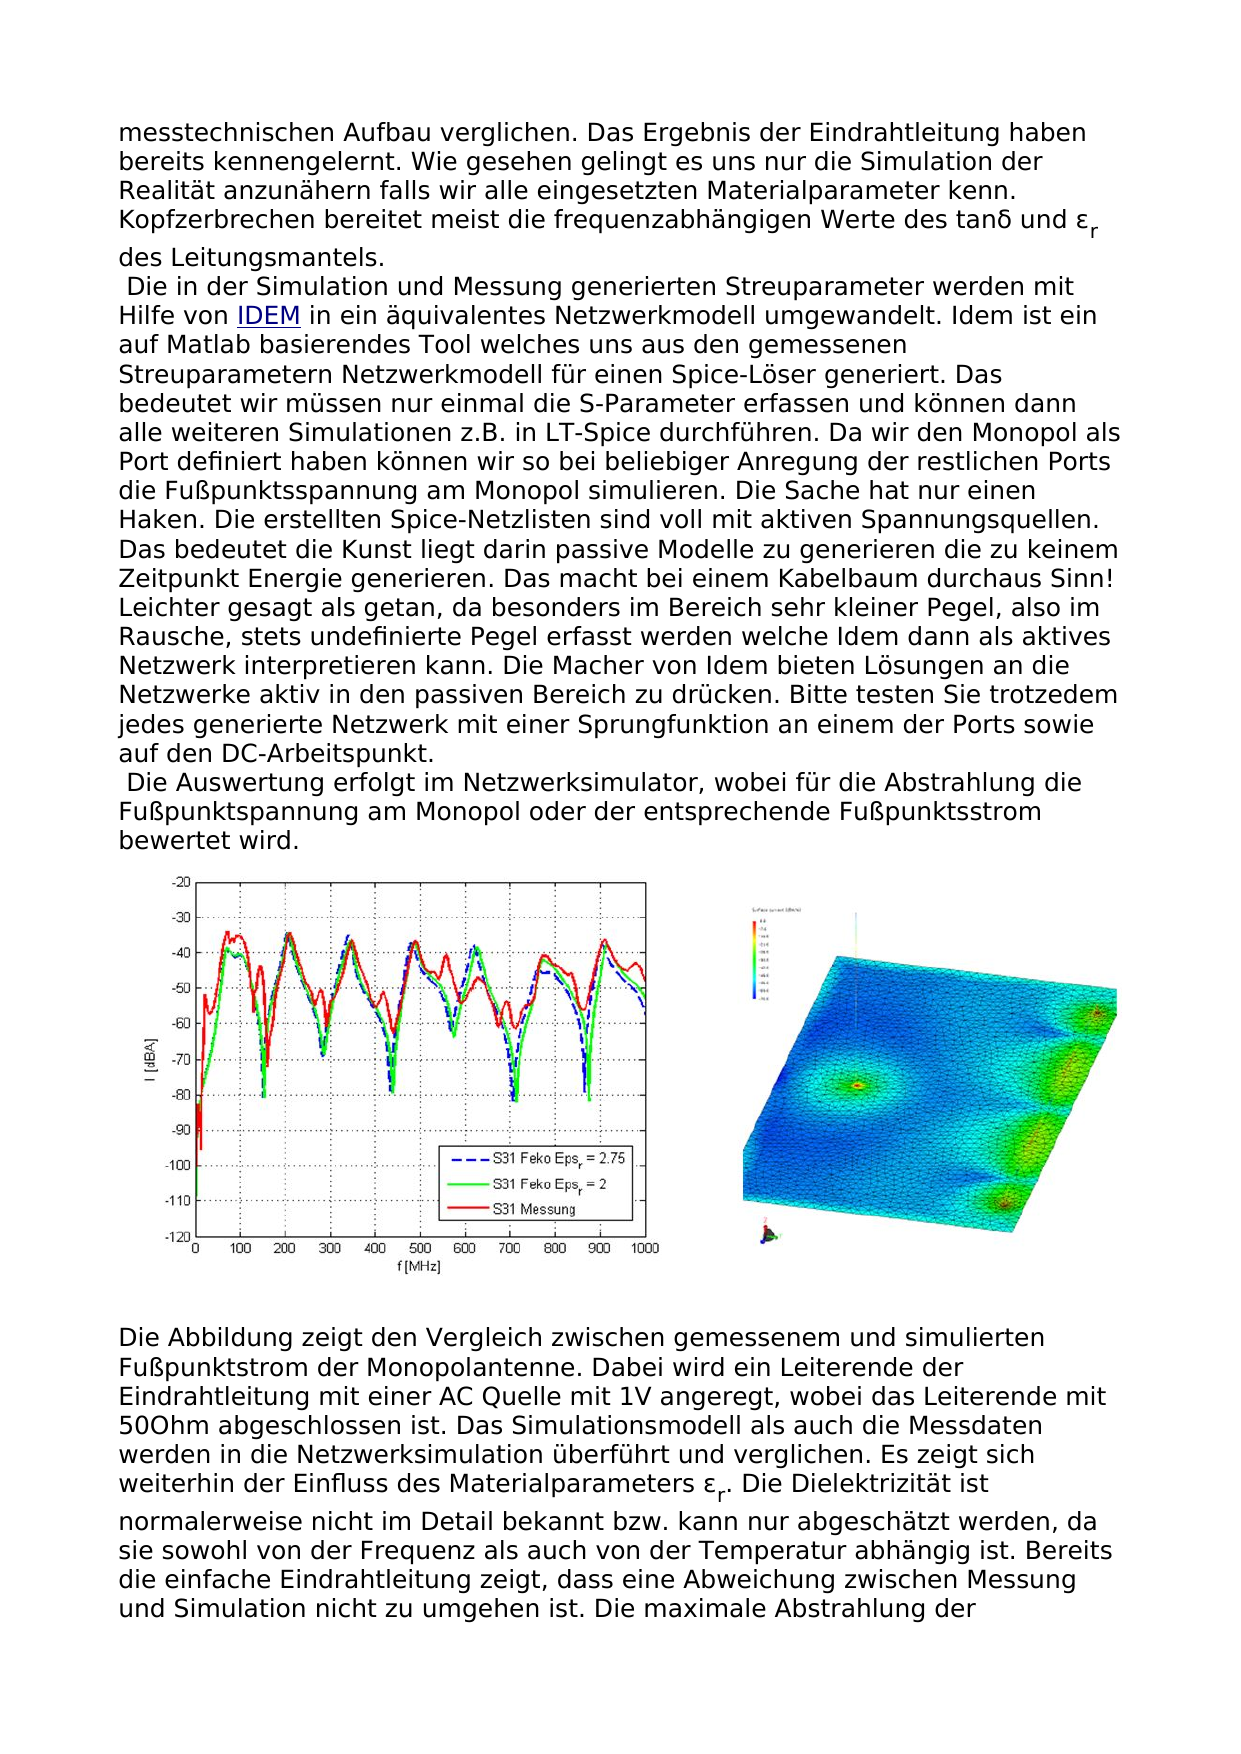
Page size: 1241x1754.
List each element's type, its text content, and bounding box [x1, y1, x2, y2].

text Die Abbildung zeigt den Vergleich zwischen gemessenem und simulierten Fußpunktstrom der Monopolantenne. Dabei wird ein Leiterende der Eindrahtleitung mit einer AC Quelle mit 1V angeregt, wobei das Leiterende mit 50Ohm abgeschlossen ist. Das Simulationsmodell als auch die Messdaten werden in die Netzwerksimulation überführt und verglichen. Es zeigt sich weiterhin der Einfluss des Materialparameters ԑr. Die Dielektrizität ist normalerweise nicht im Detail bekannt bzw. kann nur abgeschätzt werden, da sie sowohl von der Frequenz als auch von der Temperatur abhängig ist. Bereits die einfache Eindrahtleitung zeigt, dass eine Abweichung zwischen Messung und Simulation nicht zu umgehen ist. Die maximale Abstrahlung der [118, 1324, 1122, 1624]
text messtechnischen Aufbau verglichen. Das Ergebnis der Eindrahtleitung haben bereits kennengelernt. Wie gesehen gelingt es uns nur die Simulation der Realität anzunähern falls wir alle eingesetzten Materialparameter kenn. Kopfzerbrechen bereitet meist die frequenzabhängigen Werte des tanδ und εr des Leitungsmantels. Die in der Simulation und Messung generierten Streuparameter werden mit Hilfe von IDEM in ein äquivalentes Netzwerkmodell umgewandelt. Idem ist ein auf Matlab basierendes Tool welches uns aus den gemessenen Streuparametern Netzwerkmodell für einen Spice-Löser generiert. Das bedeutet wir müssen nur einmal die S-Parameter erfassen und können dann alle weiteren Simulationen z.B. in LT-Spice durchführen. Da wir den Monopol als Port definiert haben können wir so bei beliebiger Anregung der restlichen Ports die Fußpunktsspannung am Monopol simulieren. Die Sache hat nur einen Haken. Die erstellten Spice-Netzlisten sind voll mit aktiven Spannungsquellen. Das bedeutet die Kunst liegt darin passive Modelle zu generieren die zu keinem Zeitpunkt Energie generieren. Das macht bei einem Kabelbaum durchaus Sinn! Leichter gesagt als getan, da besonders im Bereich sehr kleiner Pegel, also im Rausche, stets undefinierte Pegel erfasst werden welche Idem dann als aktives Netzwerk interpretieren kann. Die Macher von Idem bieten Lösungen an die Netzwerke aktiv in den passiven Bereich zu drücken. Bitte testen Sie trotzedem jedes generierte Netzwerk mit einer Sprungfunktion an einem der Ports sowie auf den DC-Arbeitspunkt. Die Auswertung erfolgt im Netzwerksimulator, wobei für die Abstrahlung die Fußpunktspannung am Monopol oder der entsprechende Fußpunktsstrom bewertet wird. [118, 118, 1122, 856]
picture [118, 868, 1123, 1282]
